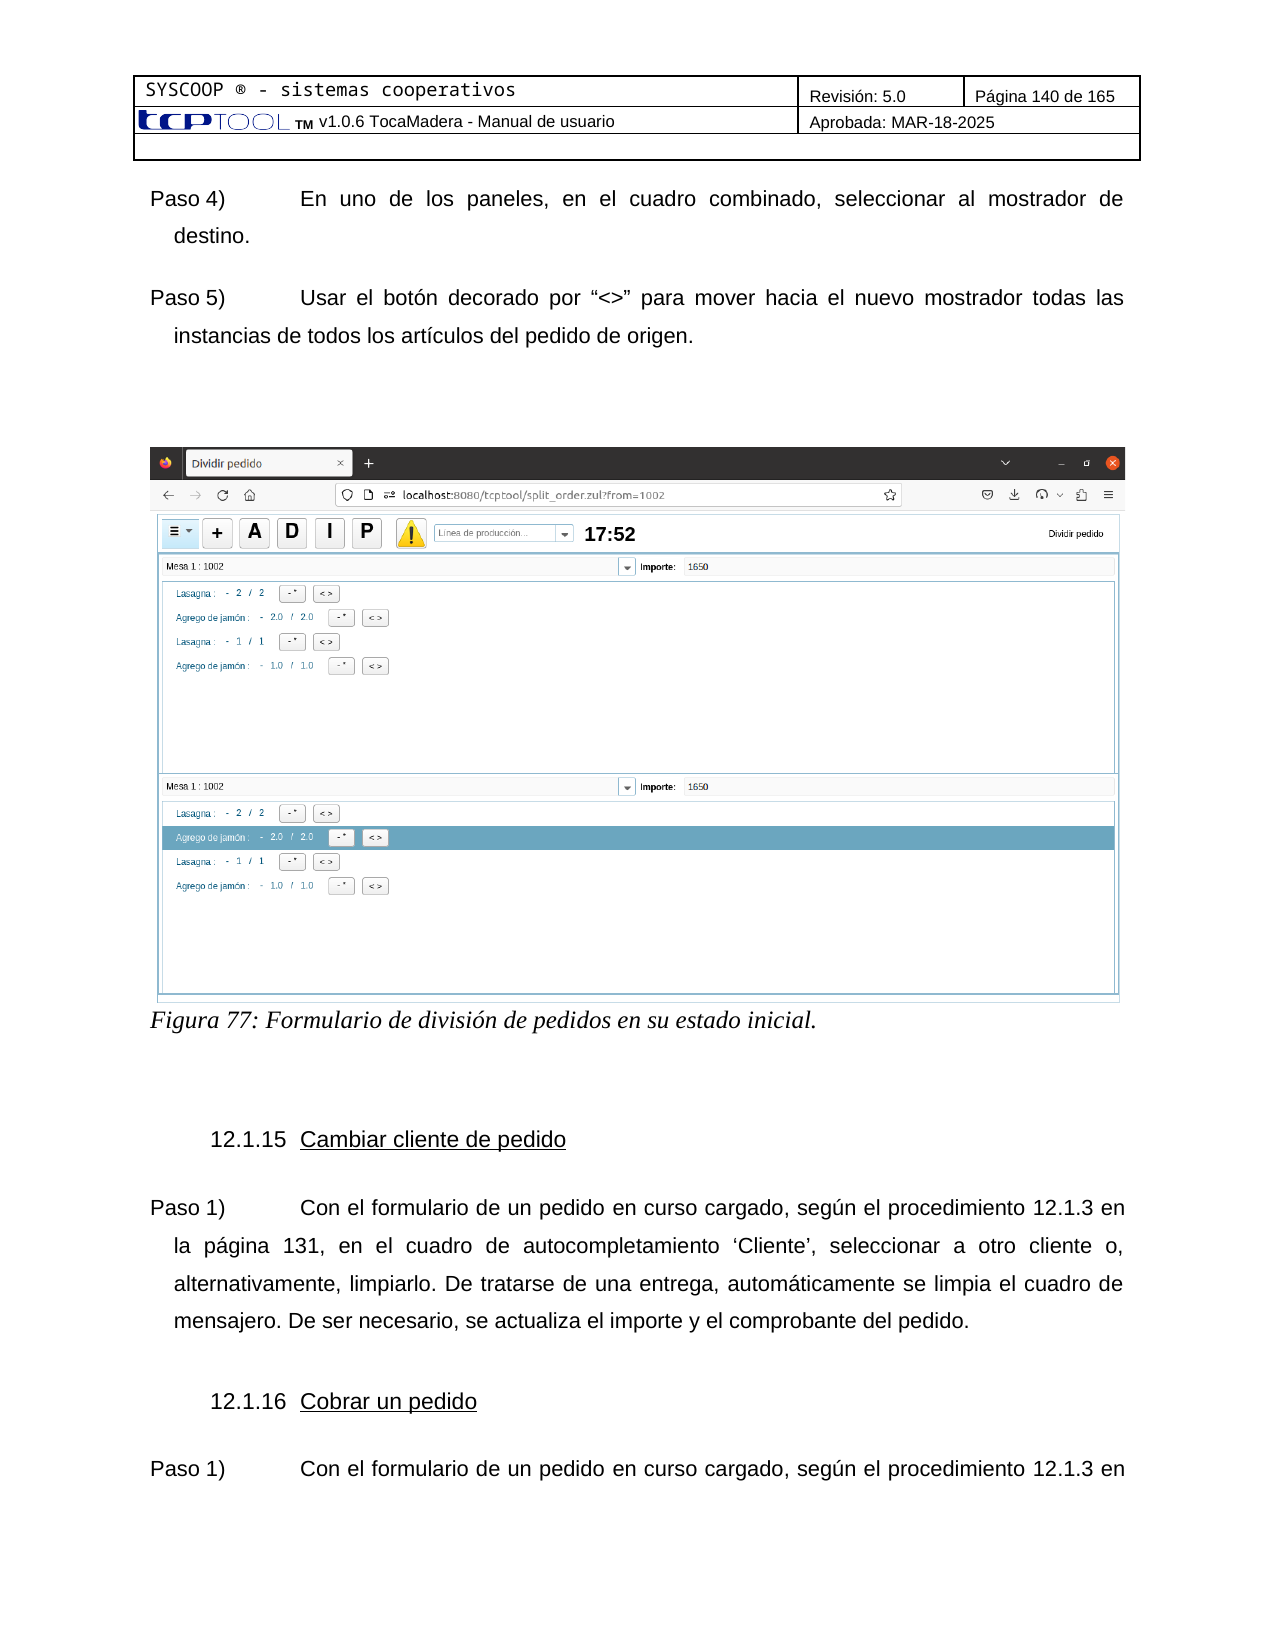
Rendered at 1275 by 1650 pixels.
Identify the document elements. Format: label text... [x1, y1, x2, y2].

picture [150, 447, 1125, 1006]
picture [138, 110, 290, 130]
text Figura 77: Formulario de división de pedidos en su estado inicial. [150, 1006, 1125, 1034]
subtitle Cambiar cliente de pedido [210, 1126, 1125, 1153]
subtitle Cobrar un pedido [210, 1388, 1125, 1414]
list Con el formulario de un pedido en curso cargado, según el procedimiento 12.1.3 en la página 131, en el cuadro de autocompletamiento ‘Cliente’, seleccionar a otro cliente o, alternativamente, limpiarlo. De tratarse de una entrega, automáticamente se limpia el cuadro de mensajero. De ser necesario, se actualiza el importe y el comprobante del pedido. [150, 1195, 1125, 1333]
list Con el formulario de un pedido en curso cargado, según el procedimiento 12.1.3 en [150, 1456, 1125, 1482]
list En uno de los paneles, en el cuadro combinado, seleccionar al mostrador de destino. [150, 186, 1125, 249]
list Usar el botón decorado por “<>” para mover hacia el nuevo mostrador todas las instancias de todos los artículos del pedido de origen. [150, 285, 1125, 348]
